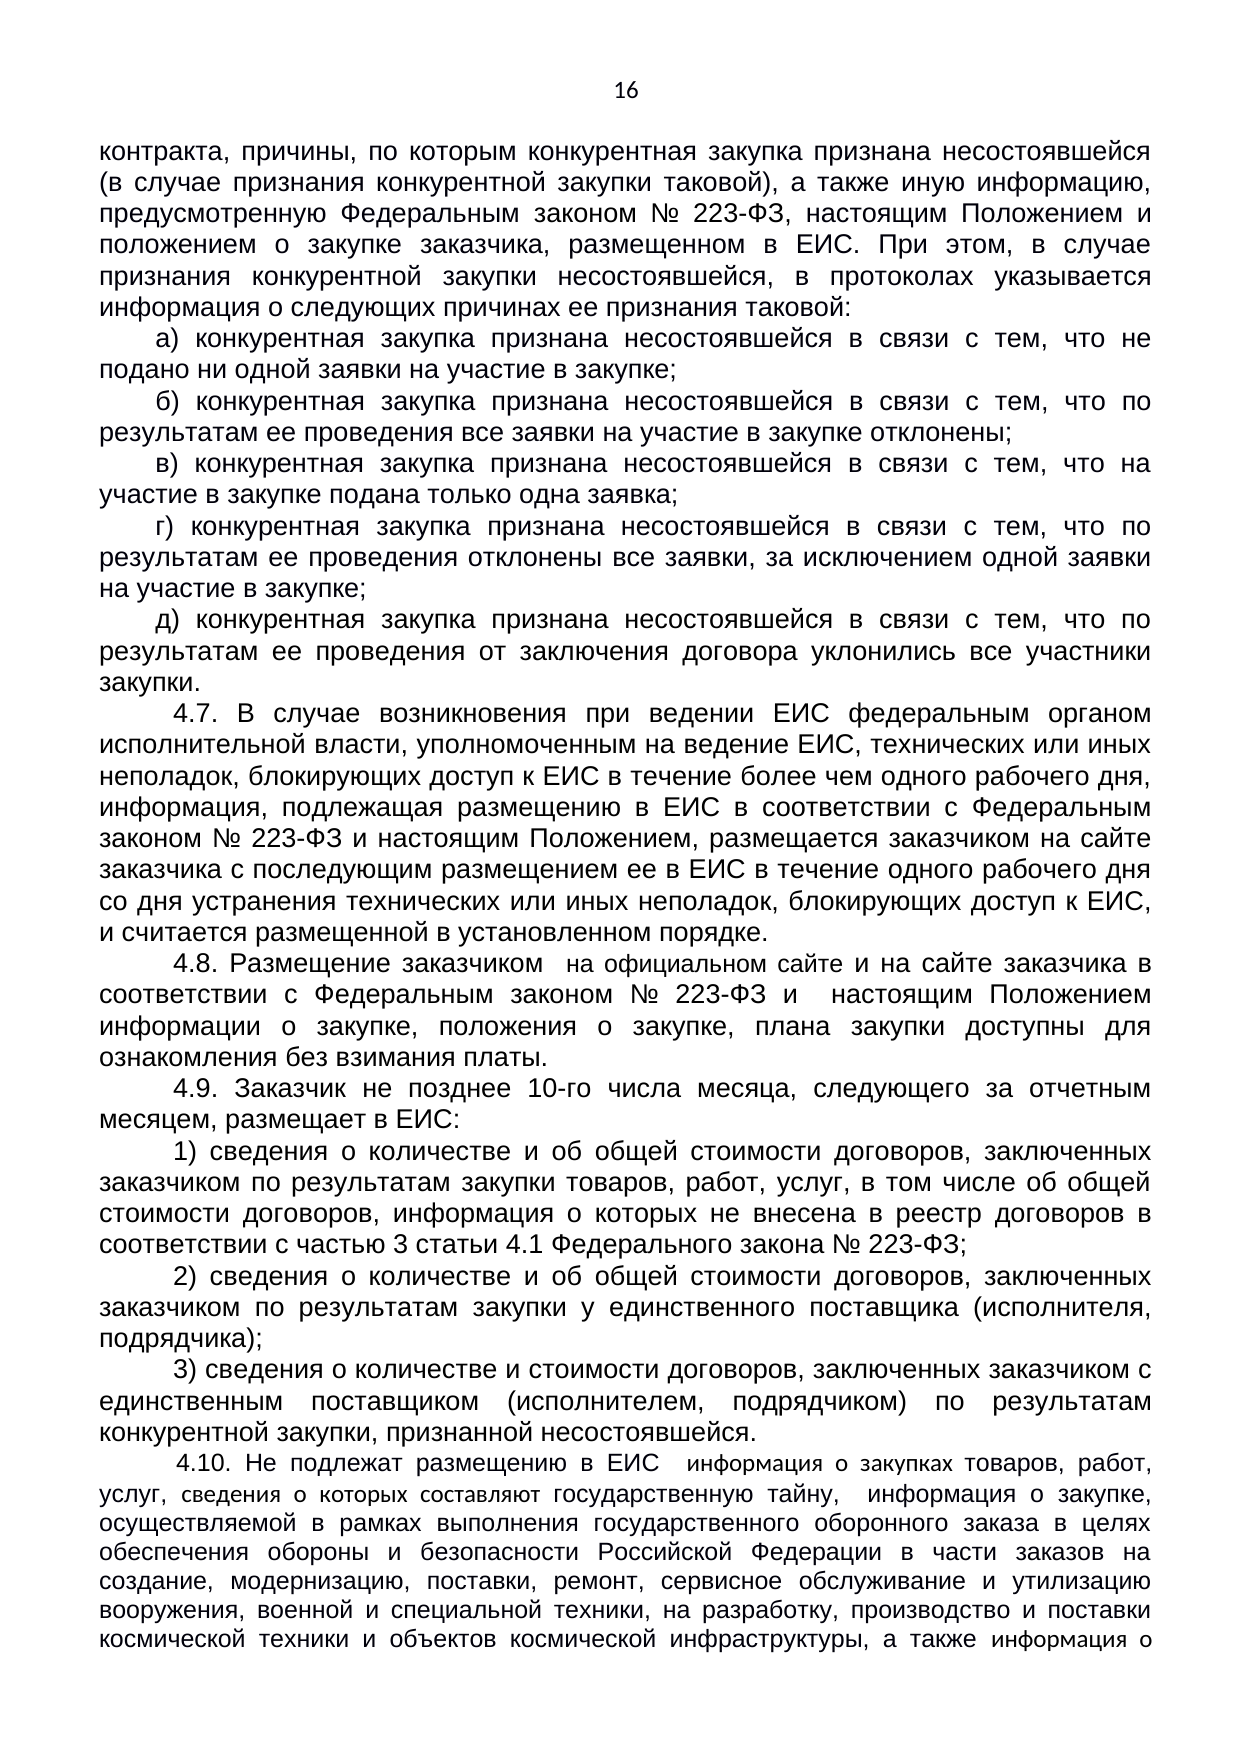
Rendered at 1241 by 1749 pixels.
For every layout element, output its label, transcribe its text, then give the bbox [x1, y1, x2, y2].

text 4.10. Не подлежат размещению в ЕИС информация о закупках товаров, работ, услуг, сведения о которых составляют государственную тайну, информация о закупке, осуществляемой в рамках выполнения государственного оборонного заказа в целях обеспечения обороны и безопасности Российской Федерации в части заказов на создание, модернизацию, поставки, ремонт, сервисное обслуживание и утилизацию вооружения, военной и специальной техники, на разработку, производство и поставки космической техники и объектов космической инфраструктуры, а также информация о [99, 1447, 1152, 1654]
text д) конкурентная закупка признана несостоявшейся в связи с тем, что по результатам ее проведения от заключения договора уклонились все участники закупки. [99, 603, 1152, 697]
text 4.7. В случае возникновения при ведении ЕИС федеральным органом исполнительной власти, уполномоченным на ведение ЕИС, технических или иных неполадок, блокирующих доступ к ЕИС в течение более чем одного рабочего дня, информация, подлежащая размещению в ЕИС в соответствии с Федеральным законом № 223-ФЗ и настоящим Положением, размещается заказчиком на сайте заказчика с последующим размещением ее в ЕИС в течение одного рабочего дня со дня устранения технических или иных неполадок, блокирующих доступ к ЕИС, и считается размещенной в установленном порядке. [99, 697, 1152, 947]
text г) конкурентная закупка признана несостоявшейся в связи с тем, что по результатам ее проведения отклонены все заявки, за исключением одной заявки на участие в закупке; [99, 510, 1152, 603]
text а) конкурентная закупка признана несостоявшейся в связи с тем, что не подано ни одной заявки на участие в закупке; [99, 322, 1152, 385]
text б) конкурентная закупка признана несостоявшейся в связи с тем, что по результатам ее проведения все заявки на участие в закупке отклонены; [99, 385, 1152, 447]
text 1) сведения о количестве и об общей стоимости договоров, заключенных заказчиком по результатам закупки товаров, работ, услуг, в том числе об общей стоимости договоров, информация о которых не внесена в реестр договоров в соответствии с частью 3 статьи 4.1 Федерального закона № 223-ФЗ; [99, 1135, 1152, 1260]
text 4.8. Размещение заказчиком на официальном сайте и на сайте заказчика в соответствии с Федеральным законом № 223-ФЗ и настоящим Положением информации о закупке, положения о закупке, плана закупки доступны для ознакомления без взимания платы. [99, 947, 1152, 1072]
text 2) сведения о количестве и об общей стоимости договоров, заключенных заказчиком по результатам закупки у единственного поставщика (исполнителя, подрядчика); [99, 1260, 1152, 1353]
text в) конкурентная закупка признана несостоявшейся в связи с тем, что на участие в закупке подана только одна заявка; [99, 447, 1152, 510]
text 4.9. Заказчик не позднее 10-го числа месяца, следующего за отчетным месяцем, размещает в ЕИС: [99, 1072, 1152, 1135]
text 3) сведения о количестве и стоимости договоров, заключенных заказчиком с единственным поставщиком (исполнителем, подрядчиком) по результатам конкурентной закупки, признанной несостоявшейся. [99, 1353, 1152, 1447]
text контракта, причины, по которым конкурентная закупка признана несостоявшейся (в случае признания конкурентной закупки таковой), а также иную информацию, предусмотренную Федеральным законом № 223-ФЗ, настоящим Положением и положением о закупке заказчика, размещенном в ЕИС. При этом, в случае признания конкурентной закупки несостоявшейся, в протоколах указывается информация о следующих причинах ее признания таковой: [99, 135, 1152, 322]
